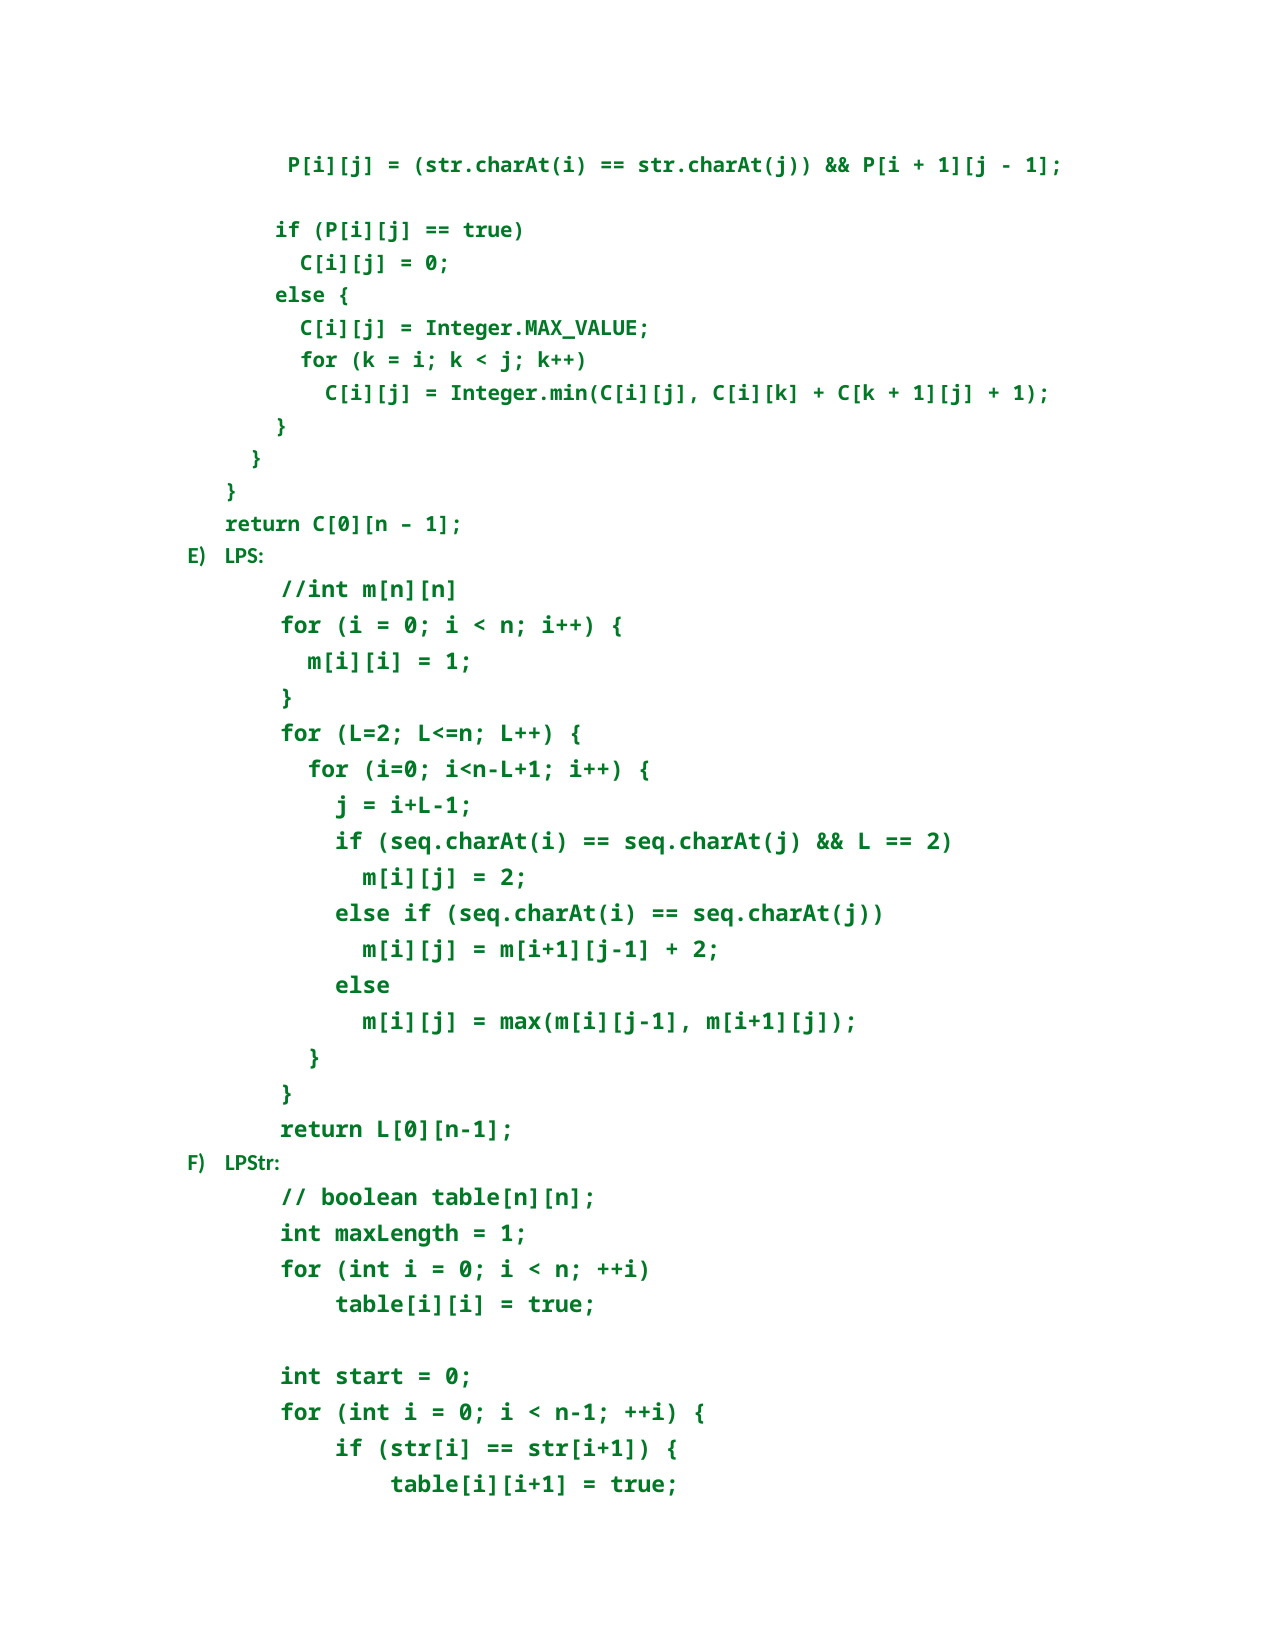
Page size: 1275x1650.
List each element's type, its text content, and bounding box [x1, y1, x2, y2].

list j = i+L-1; [187, 789, 1125, 820]
list P[i][j] = (str.charAt(i) == str.charAt(j)) && P[i + 1][j - 1]; [187, 150, 1125, 178]
list C[i][j] = Integer.min(C[i][j], C[i][k] + C[k + 1][j] + 1); [187, 378, 1125, 407]
list } [187, 411, 1125, 439]
list C[i][j] = 0; [187, 248, 1125, 276]
list if (seq.charAt(i) == seq.charAt(j) && L == 2) [187, 825, 1125, 856]
list else if (seq.charAt(i) == seq.charAt(j)) [187, 897, 1125, 928]
list else [187, 969, 1125, 1000]
list m[i][j] = max(m[i][j-1], m[i+1][j]); [187, 1005, 1125, 1036]
list for (i=0; i<n-L+1; i++) { [187, 753, 1125, 784]
list table[i][i+1] = true; [187, 1468, 1125, 1499]
list m[i][j] = 2; [187, 861, 1125, 892]
list for (k = i; k < j; k++) [187, 346, 1125, 374]
list int start = 0; [187, 1360, 1125, 1392]
list m[i][i] = 1; [187, 645, 1125, 677]
list } [187, 443, 1125, 472]
list for (i = 0; i < n; i++) { [187, 609, 1125, 641]
list LPS: [187, 541, 1125, 569]
list for (L=2; L<=n; L++) { [187, 717, 1125, 748]
list C[i][j] = Integer.MAX_VALUE; [187, 313, 1125, 341]
list return C[0][n – 1]; [187, 509, 1125, 537]
list int maxLength = 1; [187, 1217, 1125, 1248]
list m[i][j] = m[i+1][j-1] + 2; [187, 933, 1125, 964]
list LPStr: [187, 1148, 1125, 1176]
list if (str[i] == str[i+1]) { [187, 1432, 1125, 1463]
list } [187, 476, 1125, 504]
list table[i][i] = true; [187, 1288, 1125, 1320]
list return L[0][n-1]; [187, 1112, 1125, 1144]
list } [187, 1077, 1125, 1108]
list if (P[i][j] == true) [187, 215, 1125, 244]
list else { [187, 280, 1125, 309]
list for (int i = 0; i < n; ++i) [187, 1252, 1125, 1284]
list //int m[n][n] [187, 573, 1125, 605]
list for (int i = 0; i < n-1; ++i) { [187, 1396, 1125, 1427]
list } [187, 1041, 1125, 1072]
list // boolean table[n][n]; [187, 1181, 1125, 1212]
list } [187, 681, 1125, 712]
